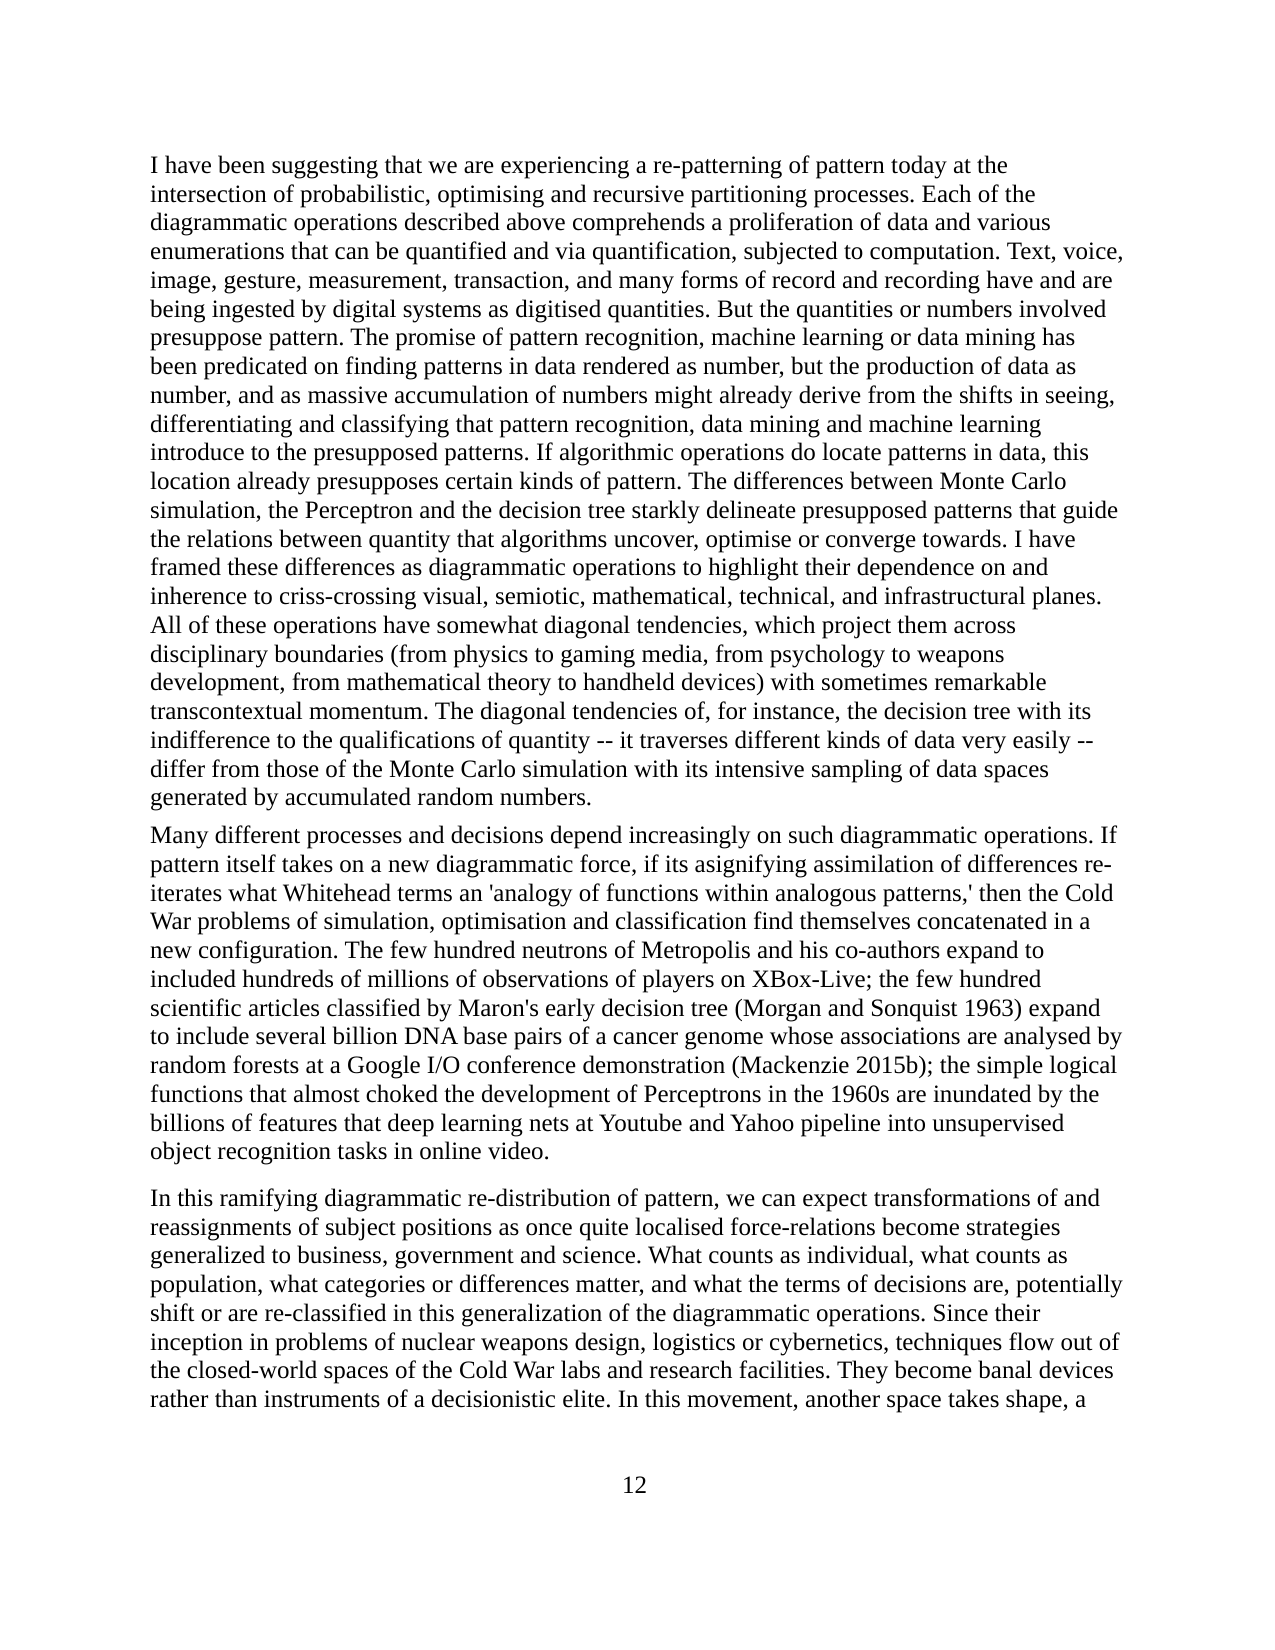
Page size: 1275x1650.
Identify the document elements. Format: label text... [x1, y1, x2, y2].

text In this ramifying diagrammatic re-distribution of pattern, we can expect transformations of and reassignments of subject positions as once quite localised force-relations become strategies generalized to business, government and science. What counts as individual, what counts as population, what categories or differences matter, and what the terms of decisions are, potentially shift or are re-classified in this generalization of the diagrammatic operations. Since their inception in problems of nuclear weapons design, logistics or cybernetics, techniques flow out of the closed-world spaces of the Cold War labs and research facilities. They become banal devices rather than instruments of a decisionistic elite. In this movement, another space takes shape, a [150, 1183, 1125, 1413]
text Many different processes and decisions depend increasingly on such diagrammatic operations. If pattern itself takes on a new diagrammatic force, if its asignifying assimilation of differences re-iterates what Whitehead terms an 'analogy of functions within analogous patterns,' then the Cold War problems of simulation, optimisation and classification find themselves concatenated in a new configuration. The few hundred neutrons of Metropolis and his co-authors expand to included hundreds of millions of observations of players on XBox-Live; the few hundred scientific articles classified by Maron's early decision tree (Morgan and Sonquist 1963) expand to include several billion DNA base pairs of a cancer genome whose associations are analysed by random forests at a Google I/O conference demonstration (Mackenzie 2015b); the simple logical functions that almost choked the development of Perceptrons in the 1960s are inundated by the billions of features that deep learning nets at Youtube and Yahoo pipeline into unsupervised object recognition tasks in online video. [150, 820, 1125, 1165]
text I have been suggesting that we are experiencing a re-patterning of pattern today at the intersection of probabilistic, optimising and recursive partitioning processes. Each of the diagrammatic operations described above comprehends a proliferation of data and various enumerations that can be quantified and via quantification, subjected to computation. Text, voice, image, gesture, measurement, transaction, and many forms of record and recording have and are being ingested by digital systems as digitised quantities. But the quantities or numbers involved presuppose pattern. The promise of pattern recognition, machine learning or data mining has been predicated on finding patterns in data rendered as number, but the production of data as number, and as massive accumulation of numbers might already derive from the shifts in seeing, differentiating and classifying that pattern recognition, data mining and machine learning introduce to the presupposed patterns. If algorithmic operations do locate patterns in data, this location already presupposes certain kinds of pattern. The differences between Monte Carlo simulation, the Perceptron and the decision tree starkly delineate presupposed patterns that guide the relations between quantity that algorithms uncover, optimise or converge towards. I have framed these differences as diagrammatic operations to highlight their dependence on and inherence to criss-crossing visual, semiotic, mathematical, technical, and infrastructural planes. All of these operations have somewhat diagonal tendencies, which project them across disciplinary boundaries (from physics to gaming media, from psychology to weapons development, from mathematical theory to handheld devices) with sometimes remarkable transcontextual momentum. The diagonal tendencies of, for instance, the decision tree with its indifference to the qualifications of quantity -- it traverses different kinds of data very easily -- differ from those of the Monte Carlo simulation with its intensive sampling of data spaces generated by accumulated random numbers. [150, 150, 1125, 811]
